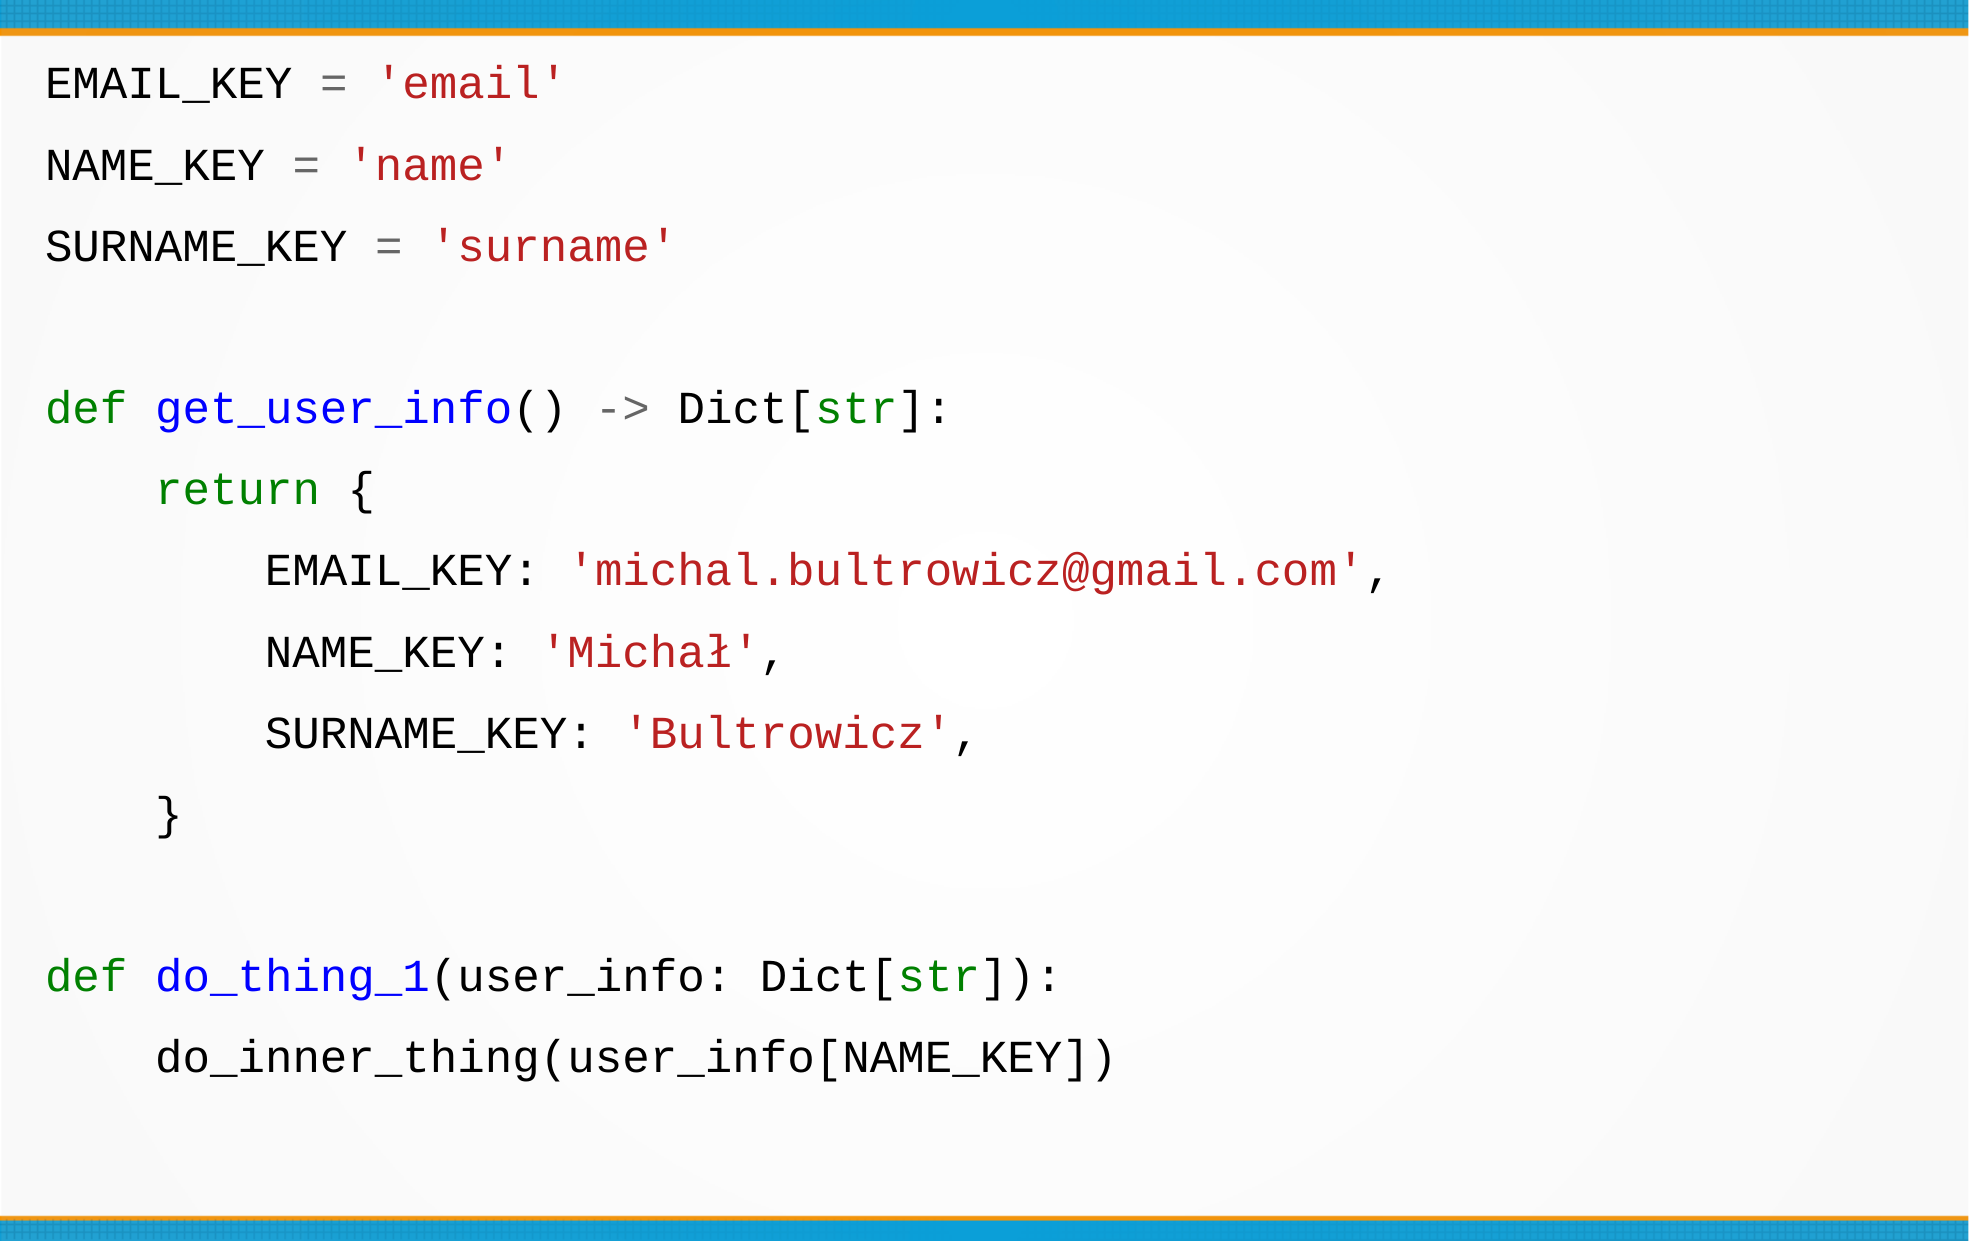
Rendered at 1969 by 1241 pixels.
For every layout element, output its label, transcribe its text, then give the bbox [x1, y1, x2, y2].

picture [0, 0, 1969, 1241]
list EMAIL_KEY = 'email' NAME_KEY = 'name' SURNAME_KEY = 'surname' def get_user_info() -> Dict[str]: return { EMAIL_KEY: 'michal.bultrowicz@gmail.com', NAME_KEY: 'Michał', SURNAME_KEY: 'Bultrowicz', } def do_thing_1(user_info: Dict[str]): do_inner_thing(user_info[NAME_KEY]) [45, 61, 1936, 1201]
